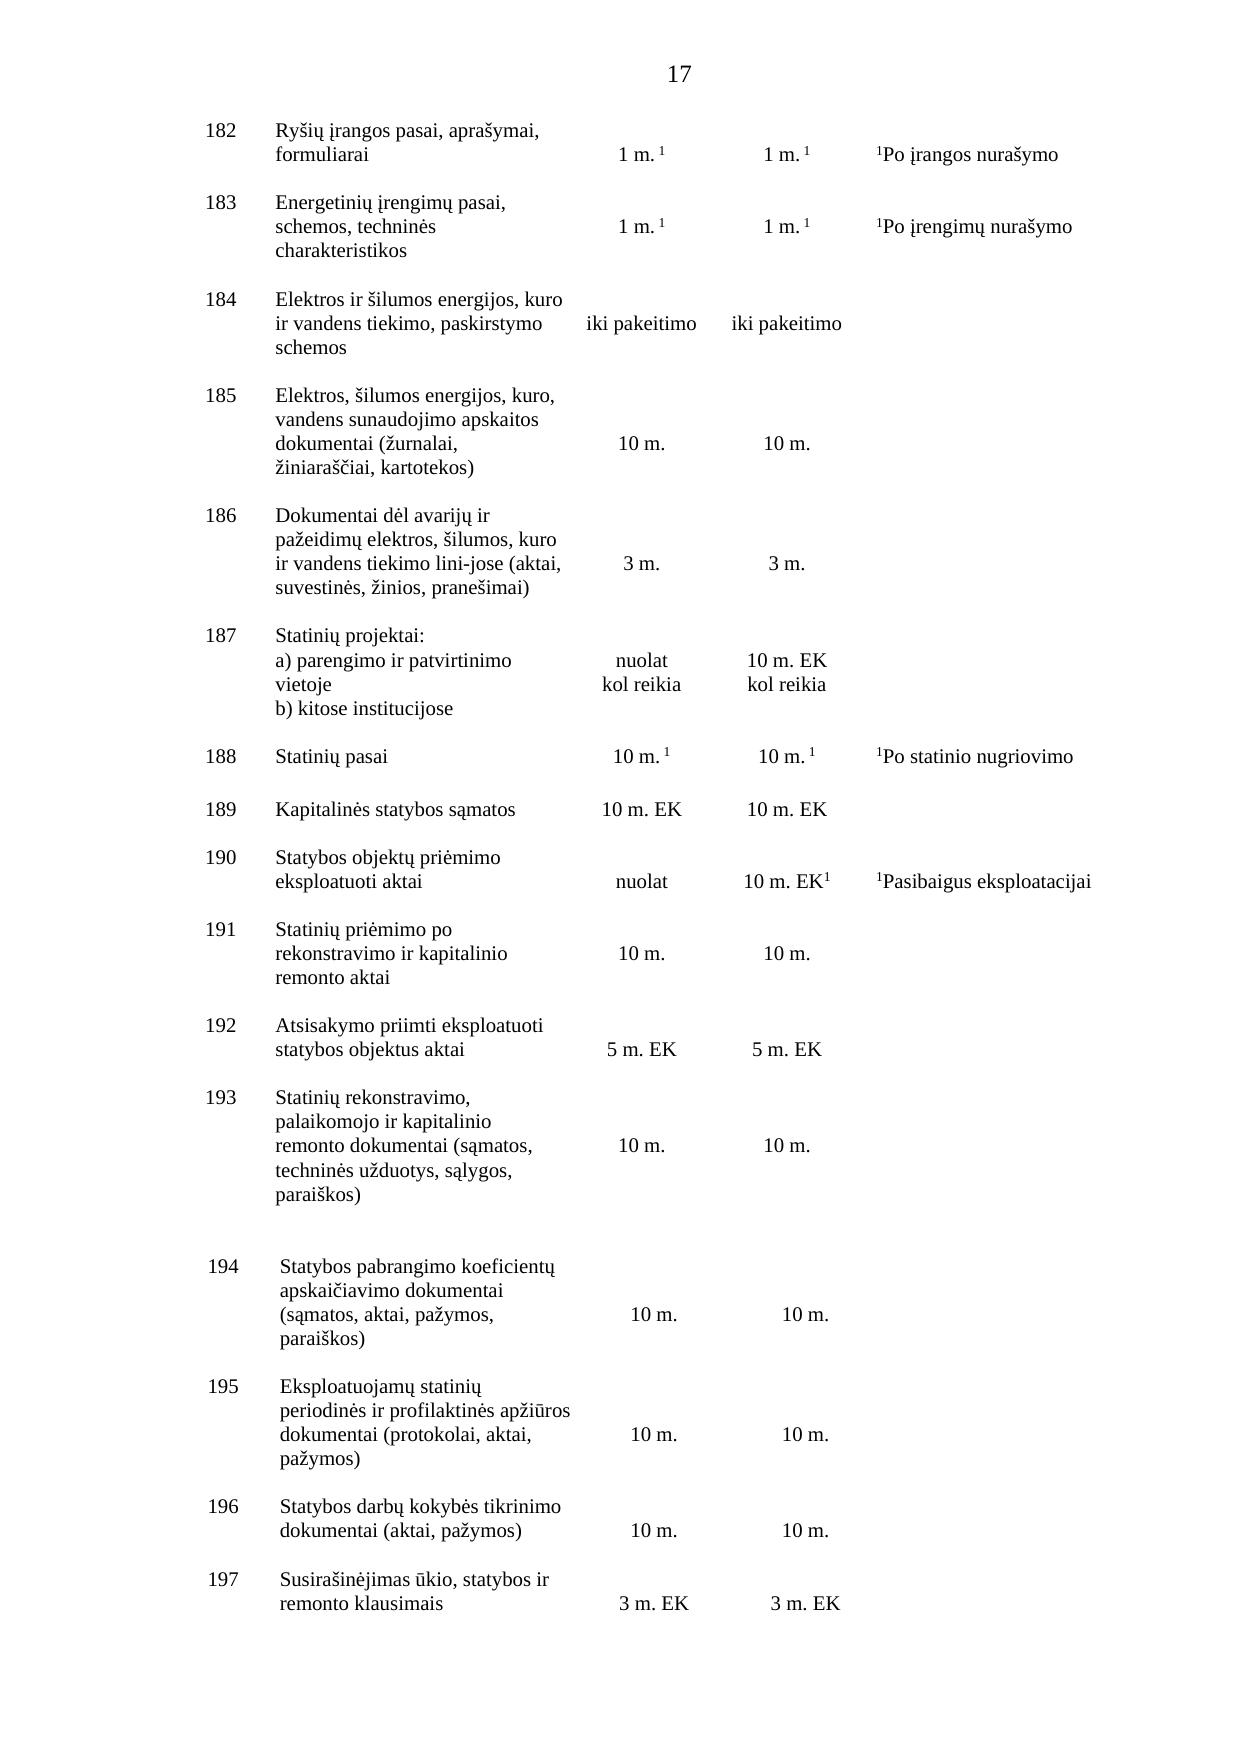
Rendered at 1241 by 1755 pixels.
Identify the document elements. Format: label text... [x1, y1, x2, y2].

table_cell [574, 166, 709, 190]
table_cell [887, 1230, 1171, 1254]
table_cell [1211, 893, 1219, 917]
table_cell Eksploatuojamų statinių periodinės ir profilaktinės apžiūros dokumentai (protokolai, aktai, pažymos) [269, 1374, 584, 1470]
table_cell [709, 166, 865, 190]
table_cell [724, 1230, 887, 1254]
table_cell [1189, 797, 1193, 821]
table_cell [1211, 359, 1219, 383]
table_cell 10 m. [709, 917, 865, 989]
table_cell [1198, 599, 1202, 623]
table_cell Atsisakymo priimti eksploatuoti statybos objektus aktai [264, 1013, 574, 1061]
table_cell [1189, 599, 1193, 623]
table_cell [1166, 1013, 1171, 1061]
table_cell [1175, 917, 1184, 989]
table_cell [1185, 1470, 1189, 1494]
table_cell [1171, 1350, 1175, 1374]
table_cell 1 m. 1 [709, 190, 865, 262]
table_cell [1189, 720, 1193, 744]
table_cell [1171, 917, 1175, 989]
table_cell [574, 720, 709, 744]
table_cell [865, 821, 1166, 845]
table_cell [1171, 503, 1175, 599]
table_cell [887, 1470, 1171, 1494]
table_cell [1185, 383, 1189, 479]
table_cell [1171, 845, 1175, 893]
table_cell [1194, 287, 1198, 359]
table_cell [574, 359, 709, 383]
table_cell [1166, 917, 1171, 989]
table_cell [1198, 797, 1202, 821]
table_cell [1189, 1061, 1193, 1085]
table_cell 10 m. 1 [574, 744, 709, 772]
table_cell [269, 1470, 584, 1494]
table_cell Statinių priėmimo po rekonstravimo ir kapitalinio remonto aktai [264, 917, 574, 989]
table_cell [1207, 1374, 1211, 1470]
table_cell [1189, 1230, 1193, 1254]
table_cell [1175, 1567, 1184, 1615]
table_cell [1175, 190, 1184, 262]
table_cell [1203, 917, 1207, 989]
table_cell 10 m. EK1 [709, 845, 865, 893]
table_cell [1203, 287, 1207, 359]
table_cell [1171, 1254, 1175, 1350]
table_cell 183 [177, 190, 264, 262]
table_cell [1203, 1085, 1207, 1206]
table_cell 10 m. [574, 383, 709, 479]
table_cell [1198, 893, 1202, 917]
table_cell [887, 1350, 1171, 1374]
table_cell [1171, 287, 1175, 359]
table_cell [1194, 1085, 1198, 1206]
table_cell [1171, 1543, 1175, 1567]
table_cell [1211, 624, 1219, 720]
table_cell [1185, 1494, 1189, 1542]
table_cell [1189, 287, 1193, 359]
table_cell [1194, 797, 1198, 821]
table_cell [887, 1543, 1171, 1567]
table_cell [1203, 773, 1207, 797]
table_cell Statybos pabrangimo koeficientų apskaičiavimo dokumentai (sąmatos, aktai, pažymos, paraiškos) [269, 1254, 584, 1350]
table_cell [1207, 845, 1211, 893]
table_cell [709, 1206, 865, 1230]
table_cell [177, 1543, 268, 1567]
table_cell 3 m. EK [584, 1567, 724, 1615]
table_cell [1194, 599, 1198, 623]
table_cell [1198, 773, 1202, 797]
table_cell [1211, 797, 1219, 821]
table_cell [177, 166, 264, 190]
table_cell [1211, 1470, 1219, 1494]
table_cell [887, 1254, 1171, 1350]
table_cell [1198, 1206, 1202, 1230]
table_cell [264, 1206, 574, 1230]
table_cell [865, 989, 1166, 1013]
table_cell [1175, 1494, 1184, 1542]
table_cell 1Po statinio nugriovimo [865, 744, 1166, 772]
table_cell [1166, 989, 1171, 1013]
table_cell [1211, 845, 1219, 893]
table_cell [865, 893, 1166, 917]
table_cell [1194, 989, 1198, 1013]
table_cell [1189, 118, 1193, 166]
table_cell [1185, 118, 1189, 166]
table_cell [1207, 263, 1211, 287]
table_cell Energetinių įrengimų pasai, schemos, techninės charakteristikos [264, 190, 574, 262]
table_cell [1207, 599, 1211, 623]
table_cell [1207, 893, 1211, 917]
table_cell [865, 287, 1161, 359]
table_cell [1189, 744, 1193, 772]
table_cell [709, 479, 865, 503]
table_cell [1171, 1061, 1175, 1085]
table_cell 193 [177, 1085, 264, 1206]
table_cell [1211, 720, 1219, 744]
table_cell [1175, 1206, 1184, 1230]
table_cell [1185, 893, 1189, 917]
table_cell [264, 1061, 574, 1085]
table_cell [865, 599, 1161, 623]
table_cell [1185, 1013, 1189, 1061]
table_cell [269, 1230, 584, 1254]
table_cell [1194, 479, 1198, 503]
table_cell [1194, 1374, 1198, 1470]
table_cell [1207, 1543, 1211, 1567]
table_cell [1185, 797, 1189, 821]
table_cell 195 [177, 1374, 268, 1470]
table_cell [1211, 1543, 1219, 1567]
table_cell [1207, 720, 1211, 744]
table_cell [1203, 845, 1207, 893]
table_cell [1166, 720, 1171, 744]
table_cell [1175, 1374, 1184, 1470]
table_cell [1185, 190, 1189, 262]
table_cell [1175, 118, 1184, 166]
table_cell iki pakeitimo [574, 287, 709, 359]
table_cell [1166, 845, 1171, 893]
table_cell [1211, 190, 1219, 262]
table_cell [1189, 1543, 1193, 1567]
table_cell [1203, 599, 1207, 623]
table_cell [1203, 1254, 1207, 1350]
table_cell [1175, 1254, 1184, 1350]
table_cell [264, 166, 574, 190]
table_cell [584, 1350, 724, 1374]
table_cell [177, 359, 264, 383]
table_cell [1166, 797, 1171, 821]
table_cell [1189, 1567, 1193, 1615]
table_cell [865, 1061, 1166, 1085]
table_cell 182 [177, 118, 264, 166]
table_cell 194 [177, 1254, 268, 1350]
table_cell [177, 263, 264, 287]
table_cell [1175, 720, 1184, 744]
table_cell 3 m. EK [724, 1567, 887, 1615]
table_cell [1171, 118, 1175, 166]
table_cell 1 m. 1 [574, 190, 709, 262]
table_cell [1185, 359, 1189, 383]
table_cell [724, 1470, 887, 1494]
table_cell [1194, 845, 1198, 893]
table_cell [1185, 1230, 1189, 1254]
table_cell [1185, 773, 1189, 797]
table_cell [177, 1061, 264, 1085]
table_cell 185 [177, 383, 264, 479]
table_cell [584, 1470, 724, 1494]
table_cell [1203, 821, 1207, 845]
table_cell [865, 263, 1171, 287]
table_cell [1161, 503, 1166, 599]
table_cell [1171, 599, 1175, 623]
table_cell [1185, 503, 1189, 599]
table_cell [177, 989, 264, 1013]
table_cell [1185, 1206, 1189, 1230]
table_cell [865, 720, 1166, 744]
table_cell [264, 773, 574, 797]
table_cell [177, 773, 264, 797]
table_cell [264, 720, 574, 744]
table_cell [1198, 821, 1202, 845]
table_cell [1203, 118, 1207, 166]
table_cell [1207, 503, 1211, 599]
table_cell [1185, 624, 1189, 720]
table_cell [1166, 773, 1171, 797]
table_cell [1194, 1230, 1198, 1254]
table_cell [1189, 503, 1193, 599]
table_cell Kapitalinės statybos sąmatos [264, 797, 574, 821]
table_cell [1189, 624, 1193, 720]
table_cell [1175, 845, 1184, 893]
table_cell [1175, 1085, 1184, 1206]
table_cell 188 [177, 744, 264, 772]
table_cell [887, 1567, 1171, 1615]
table_cell [1198, 166, 1202, 190]
table_cell [1207, 797, 1211, 821]
table_cell [1203, 1013, 1207, 1061]
table_cell [574, 1061, 709, 1085]
table_cell [1194, 1494, 1198, 1542]
table_cell [1194, 166, 1198, 190]
table_cell [1185, 287, 1189, 359]
table_cell [1171, 1230, 1175, 1254]
table_cell [865, 359, 1161, 383]
table_cell [1189, 479, 1193, 503]
table_cell [1166, 1085, 1171, 1206]
table_cell 10 m. EK [709, 797, 865, 821]
table_cell [887, 1494, 1171, 1542]
table_cell [584, 1230, 724, 1254]
table_cell [1211, 1494, 1219, 1542]
table_cell [1203, 383, 1207, 479]
table_cell [1207, 989, 1211, 1013]
table_cell [1189, 917, 1193, 989]
table_cell [1207, 1230, 1211, 1254]
table_cell [1198, 383, 1202, 479]
table_cell [1198, 359, 1202, 383]
table_cell [1198, 1567, 1202, 1615]
table_cell [1211, 1350, 1219, 1374]
table_cell [1166, 479, 1171, 503]
table_cell [1189, 359, 1193, 383]
table_cell [1194, 821, 1198, 845]
table_cell [1211, 118, 1219, 166]
table_cell [1161, 479, 1166, 503]
table_cell [1171, 989, 1175, 1013]
table_cell [1211, 989, 1219, 1013]
table_cell [264, 599, 574, 623]
table_cell 10 m. [724, 1494, 887, 1542]
table_cell [1211, 503, 1219, 599]
table_cell 191 [177, 917, 264, 989]
table_cell [1175, 1230, 1184, 1254]
table_cell 196 [177, 1494, 268, 1542]
table_cell [269, 1543, 584, 1567]
table_cell [1171, 893, 1175, 917]
table_cell 10 m. [584, 1494, 724, 1542]
table_cell [1189, 190, 1193, 262]
table_cell [1194, 744, 1198, 772]
table_cell [1185, 1350, 1189, 1374]
table_cell 187 [177, 624, 264, 720]
table_cell [1207, 1567, 1211, 1615]
table_cell [865, 166, 1171, 190]
table_cell [1185, 1543, 1189, 1567]
table_cell [1171, 359, 1175, 383]
table_cell [1194, 893, 1198, 917]
table_cell [1166, 893, 1171, 917]
table_cell [1175, 503, 1184, 599]
table_cell [1198, 1013, 1202, 1061]
table_cell 3 m. [574, 503, 709, 599]
table_cell 5 m. EK [709, 1013, 865, 1061]
table_cell [1198, 1350, 1202, 1374]
table_cell [1171, 383, 1175, 479]
table_cell [1211, 1254, 1219, 1350]
table_cell Statinių projektai: a) parengimo ir patvirtinimo vietoje b) kitose institucijose [264, 624, 574, 720]
table_cell 190 [177, 845, 264, 893]
table_cell [1175, 599, 1184, 623]
table_cell 1Po įrangos nurašymo [865, 118, 1171, 166]
table_cell [269, 1350, 584, 1374]
table_cell [1194, 720, 1198, 744]
table_cell [1171, 720, 1175, 744]
table_cell [1175, 479, 1184, 503]
table_cell [1207, 744, 1211, 772]
table_cell [1166, 821, 1171, 845]
table_cell [1207, 773, 1211, 797]
table_cell [1198, 917, 1202, 989]
table_cell 1 m. 1 [574, 118, 709, 166]
table_cell [1189, 989, 1193, 1013]
table_cell [177, 821, 264, 845]
table_cell [574, 479, 709, 503]
table_cell [1171, 797, 1175, 821]
table_cell [1175, 773, 1184, 797]
table_cell [574, 893, 709, 917]
table_cell [1198, 1543, 1202, 1567]
table_cell 10 m. [584, 1374, 724, 1470]
table_cell [1203, 166, 1207, 190]
table_cell [1198, 1230, 1202, 1254]
table_cell [1194, 263, 1198, 287]
table_cell [709, 359, 865, 383]
table_cell [1203, 720, 1207, 744]
table_cell nuolat kol reikia [574, 624, 709, 720]
table_cell [1198, 720, 1202, 744]
table_cell [1185, 720, 1189, 744]
table_cell Susirašinėjimas ūkio, statybos ir remonto klausimais [269, 1567, 584, 1615]
table_cell 184 [177, 287, 264, 359]
table_cell [177, 1230, 268, 1254]
table_cell 10 m. [724, 1374, 887, 1470]
table_cell [1194, 383, 1198, 479]
table_cell nuolat [574, 845, 709, 893]
table_cell [177, 1470, 268, 1494]
table_cell iki pakeitimo [709, 287, 865, 359]
table_cell [1175, 821, 1184, 845]
table_cell 186 [177, 503, 264, 599]
table_cell [1211, 917, 1219, 989]
table_cell [1171, 479, 1175, 503]
table_cell [1207, 821, 1211, 845]
table_cell [1161, 359, 1166, 383]
table_cell Elektros, šilumos energijos, kuro, vandens sunaudojimo apskaitos dokumentai (žurnalai, žiniaraščiai, kartotekos) [264, 383, 574, 479]
table_cell [1175, 744, 1184, 772]
table_cell [709, 893, 865, 917]
table_cell [865, 917, 1166, 989]
table_cell 192 [177, 1013, 264, 1061]
table_cell 10 m. [709, 1085, 865, 1206]
table_cell [1189, 845, 1193, 893]
table_cell [1203, 190, 1207, 262]
table_cell [1198, 1085, 1202, 1206]
table_cell [1194, 1254, 1198, 1350]
table_cell [1171, 263, 1175, 287]
table_cell [177, 479, 264, 503]
table_cell Statybos darbų kokybės tikrinimo dokumentai (aktai, pažymos) [269, 1494, 584, 1542]
table_cell [1166, 599, 1171, 623]
table_cell [1211, 1013, 1219, 1061]
table_cell [865, 797, 1166, 821]
table_cell [1185, 917, 1189, 989]
table_cell [1171, 166, 1175, 190]
table_cell 1 m. 1 [709, 118, 865, 166]
table_cell [1189, 773, 1193, 797]
table_cell [1171, 1206, 1175, 1230]
table_cell [574, 1206, 709, 1230]
table_cell [709, 989, 865, 1013]
table_cell [1194, 624, 1198, 720]
table_cell Statybos objektų priėmimo eksploatuoti aktai [264, 845, 574, 893]
table_cell 189 [177, 797, 264, 821]
table_cell [1211, 1567, 1219, 1615]
table_cell [1171, 744, 1175, 772]
table_cell [709, 1061, 865, 1085]
table_cell [1203, 797, 1207, 821]
table_cell [1211, 1206, 1219, 1230]
table_cell [1189, 1350, 1193, 1374]
table_cell [1189, 1206, 1193, 1230]
table_cell [1194, 1567, 1198, 1615]
table_cell [1207, 1013, 1211, 1061]
table_cell [1166, 359, 1171, 383]
table_cell [1207, 917, 1211, 989]
table_cell [177, 1350, 268, 1374]
table_cell [1211, 821, 1219, 845]
table_cell [865, 1013, 1166, 1061]
table_cell [1185, 1567, 1189, 1615]
table_cell [1198, 624, 1202, 720]
table_cell [1207, 1085, 1211, 1206]
table_cell [1161, 383, 1166, 479]
table_cell [1189, 166, 1193, 190]
table_cell [709, 821, 865, 845]
table_cell [1198, 190, 1202, 262]
table_cell [1198, 1374, 1202, 1470]
table_cell [709, 720, 865, 744]
table_cell [1166, 744, 1171, 772]
table_cell [1189, 893, 1193, 917]
table_cell [1198, 503, 1202, 599]
table_cell [1166, 287, 1171, 359]
table_cell [865, 383, 1161, 479]
table_cell [1161, 287, 1166, 359]
table_cell [865, 624, 1166, 720]
table_cell [1194, 773, 1198, 797]
table_cell [1194, 1013, 1198, 1061]
table_cell [1185, 1085, 1189, 1206]
table_cell [264, 821, 574, 845]
table_cell [1203, 744, 1207, 772]
table_cell [177, 720, 264, 744]
table_cell 10 m. [724, 1254, 887, 1350]
table_cell [1175, 893, 1184, 917]
table_cell [1171, 624, 1175, 720]
table_cell [1171, 1494, 1175, 1542]
table_cell 197 [177, 1567, 268, 1615]
table_cell [177, 1206, 264, 1230]
table_cell [1211, 773, 1219, 797]
table_cell [1175, 287, 1184, 359]
table_cell [1198, 287, 1202, 359]
table_cell [1194, 190, 1198, 262]
table_cell [1175, 1543, 1184, 1567]
table_cell [1175, 1350, 1184, 1374]
table_cell [264, 359, 574, 383]
table_cell [1203, 1206, 1207, 1230]
table_cell [865, 773, 1166, 797]
table_cell [1203, 624, 1207, 720]
table_cell [1175, 1013, 1184, 1061]
table_cell [1211, 383, 1219, 479]
table_cell [264, 893, 574, 917]
table_cell [1171, 821, 1175, 845]
table_cell [1189, 1013, 1193, 1061]
table_cell Statinių rekonstravimo, palaikomojo ir kapitalinio remonto dokumentai (sąmatos, techninės užduotys, sąlygos, paraiškos) [264, 1085, 574, 1206]
table_cell [865, 1206, 1166, 1230]
table_cell [724, 1543, 887, 1567]
table_cell [1189, 821, 1193, 845]
table_cell [1194, 118, 1198, 166]
table_cell [1185, 1254, 1189, 1350]
table_cell [1203, 1061, 1207, 1085]
table_cell [1207, 1061, 1211, 1085]
table_cell [1194, 1543, 1198, 1567]
table_cell [1207, 1470, 1211, 1494]
table_cell [1185, 1374, 1189, 1470]
table_cell [709, 263, 865, 287]
table_cell [1211, 287, 1219, 359]
table_cell [1175, 383, 1184, 479]
table_cell [1211, 166, 1219, 190]
table_cell [1185, 821, 1189, 845]
table_cell [1198, 1061, 1202, 1085]
table_cell [1175, 1061, 1184, 1085]
table_cell [1211, 1230, 1219, 1254]
table_cell [1207, 166, 1211, 190]
table_cell [1189, 1374, 1193, 1470]
table_cell [1194, 1061, 1198, 1085]
table_cell [1189, 1254, 1193, 1350]
table_cell [177, 599, 264, 623]
table_cell [1175, 166, 1184, 190]
table_cell [1198, 118, 1202, 166]
table_cell Elektros ir šilumos energijos, kuro ir vandens tiekimo, paskirstymo schemos [264, 287, 574, 359]
table_cell [1171, 1374, 1175, 1470]
table_cell [1171, 190, 1175, 262]
table_cell [1185, 989, 1189, 1013]
table_cell [1166, 1206, 1171, 1230]
table_cell [1203, 263, 1207, 287]
table_cell [865, 503, 1161, 599]
table_cell [1185, 744, 1189, 772]
table_cell [1185, 845, 1189, 893]
table_cell 10 m. [584, 1254, 724, 1350]
table_cell [1203, 479, 1207, 503]
table_cell [1203, 503, 1207, 599]
table_cell [1207, 1494, 1211, 1542]
table_cell 10 m. [574, 1085, 709, 1206]
table_cell [1189, 263, 1193, 287]
table_cell [574, 989, 709, 1013]
table_cell [1194, 1470, 1198, 1494]
table_cell [1207, 1206, 1211, 1230]
table_cell [1198, 479, 1202, 503]
table_cell [1189, 383, 1193, 479]
table_cell [1175, 989, 1184, 1013]
table_cell 10 m. 1 [709, 744, 865, 772]
table_cell [1207, 287, 1211, 359]
table_cell [574, 821, 709, 845]
table_cell [1203, 1350, 1207, 1374]
table_cell [1198, 1254, 1202, 1350]
table_cell [724, 1350, 887, 1374]
table_cell [1166, 503, 1171, 599]
table_cell [1194, 359, 1198, 383]
table_cell [1203, 1494, 1207, 1542]
table_cell [1171, 1085, 1175, 1206]
table_cell [887, 1374, 1171, 1470]
table_cell [1185, 479, 1189, 503]
table_cell 10 m. [574, 917, 709, 989]
table_cell 3 m. [709, 503, 865, 599]
table_cell 5 m. EK [574, 1013, 709, 1061]
table_cell Dokumentai dėl avarijų ir pažeidimų elektros, šilumos, kuro ir vandens tiekimo lini-jose (aktai, suvestinės, žinios, pranešimai) [264, 503, 574, 599]
table_cell [1175, 797, 1184, 821]
table_cell [574, 773, 709, 797]
table_cell [1185, 263, 1189, 287]
table_cell [1171, 1013, 1175, 1061]
table_cell [1185, 166, 1189, 190]
table_cell 1Pasibaigus eksploatacijai [865, 845, 1166, 893]
table_cell [1198, 845, 1202, 893]
table_cell [1198, 1470, 1202, 1494]
table_cell [1194, 503, 1198, 599]
table_cell [1211, 263, 1219, 287]
table_cell [1207, 1350, 1211, 1374]
table_cell [709, 599, 865, 623]
table_cell [1198, 989, 1202, 1013]
table_cell [1207, 118, 1211, 166]
table_cell Statinių pasai [264, 744, 574, 772]
table_cell [1166, 1061, 1171, 1085]
table_cell [1207, 190, 1211, 262]
table_cell [1189, 1470, 1193, 1494]
table_cell [1203, 1230, 1207, 1254]
table_cell [865, 479, 1161, 503]
table_cell [1211, 1374, 1219, 1470]
table_cell [1175, 359, 1184, 383]
table_cell [584, 1543, 724, 1567]
table_cell [865, 1085, 1166, 1206]
table_cell [1194, 1206, 1198, 1230]
table_cell [1203, 359, 1207, 383]
table_cell [1203, 989, 1207, 1013]
table_cell [574, 599, 709, 623]
table_cell [1175, 263, 1184, 287]
table_cell [1175, 1470, 1184, 1494]
table_cell [1175, 624, 1184, 720]
table_cell [1189, 1085, 1193, 1206]
table_cell 1Po įrengimų nurašymo [865, 190, 1171, 262]
table_cell [1211, 744, 1219, 772]
table_cell [1203, 1543, 1207, 1567]
table_cell [1171, 773, 1175, 797]
table_cell [1207, 479, 1211, 503]
table_cell [1166, 624, 1171, 720]
table_cell [1166, 383, 1171, 479]
table_cell [1189, 1494, 1193, 1542]
table_cell [264, 479, 574, 503]
table_cell [1198, 1494, 1202, 1542]
table_cell Ryšių įrangos pasai, aprašymai, formuliarai [264, 118, 574, 166]
table_cell [1211, 1061, 1219, 1085]
table_cell [1203, 1470, 1207, 1494]
table_cell [1203, 893, 1207, 917]
table_cell [1198, 744, 1202, 772]
table_cell [574, 263, 709, 287]
table_cell [1194, 917, 1198, 989]
table_cell [1198, 263, 1202, 287]
table_cell [1185, 1061, 1189, 1085]
table_cell [1203, 1567, 1207, 1615]
table_cell [177, 893, 264, 917]
table_cell [264, 989, 574, 1013]
table_cell 10 m. EK kol reikia [709, 624, 865, 720]
table_cell [1185, 599, 1189, 623]
table_cell [1211, 1085, 1219, 1206]
table_cell [264, 263, 574, 287]
table_cell [709, 773, 865, 797]
table_cell 10 m. EK [574, 797, 709, 821]
table_cell [1207, 624, 1211, 720]
table_cell [1171, 1567, 1175, 1615]
table_cell [1203, 1374, 1207, 1470]
table_cell [1161, 599, 1166, 623]
table_cell [1207, 359, 1211, 383]
table_cell 10 m. [709, 383, 865, 479]
table_cell [1207, 1254, 1211, 1350]
table_cell [1211, 599, 1219, 623]
table_cell [1211, 479, 1219, 503]
table_cell [1207, 383, 1211, 479]
table_cell [1171, 1470, 1175, 1494]
table_cell [1194, 1350, 1198, 1374]
